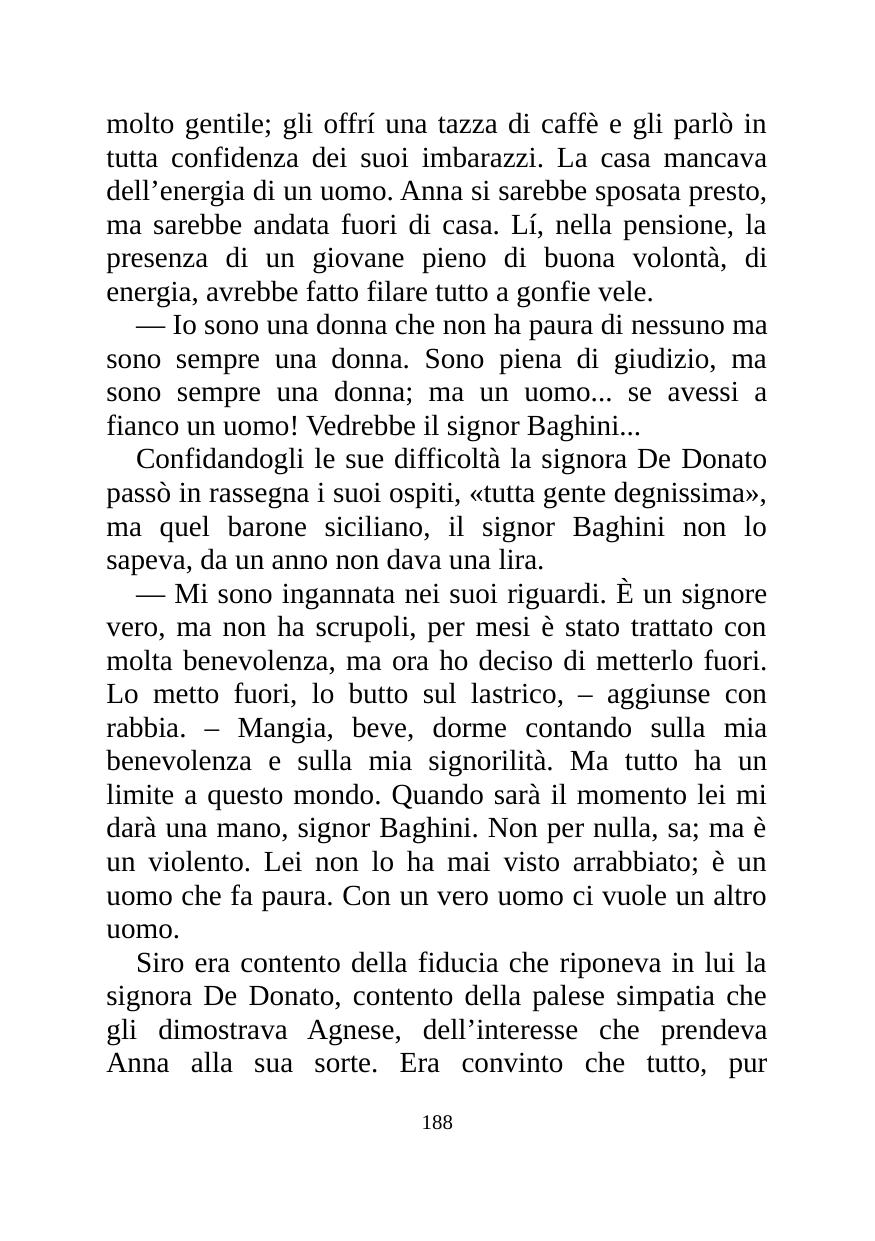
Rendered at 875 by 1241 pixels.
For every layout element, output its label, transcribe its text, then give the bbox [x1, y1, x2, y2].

text Confidandogli le sue difficoltà la signora De Donato passò in rassegna i suoi ospiti, «tutta gente degnissima», ma quel barone siciliano, il signor Baghini non lo sapeva, da un anno non dava una lira. [106, 442, 768, 576]
text Siro era contento della fiducia che riponeva in lui la signora De Donato, contento della palese simpatia che gli dimostrava Agnese, dell’interesse che prendeva Anna alla sua sorte. Era convinto che tutto, pur [106, 945, 768, 1079]
text — Io sono una donna che non ha paura di nessuno ma sono sempre una donna. Sono piena di giudizio, ma sono sempre una donna; ma un uomo... se avessi a fianco un uomo! Vedrebbe il signor Baghini... [106, 307, 768, 442]
text — Mi sono ingannata nei suoi riguardi. È un signore vero, ma non ha scrupoli, per mesi è stato trattato con molta benevolenza, ma ora ho deciso di metterlo fuori. Lo metto fuori, lo butto sul lastrico, – aggiunse con rabbia. – Mangia, beve, dorme contando sulla mia benevolenza e sulla mia signorilità. Ma tutto ha un limite a questo mondo. Quando sarà il momento lei mi darà una mano, signor Baghini. Non per nulla, sa; ma è un violento. Lei non lo ha mai visto arrabbiato; è un uomo che fa paura. Con un vero uomo ci vuole un altro uomo. [106, 576, 768, 945]
text molto gentile; gli offrí una tazza di caffè e gli parlò in tutta confidenza dei suoi imbarazzi. La casa mancava dell’energia di un uomo. Anna si sarebbe sposata presto, ma sarebbe andata fuori di casa. Lí, nella pensione, la presenza di un giovane pieno di buona volontà, di energia, avrebbe fatto filare tutto a gonfie vele. [106, 106, 768, 307]
